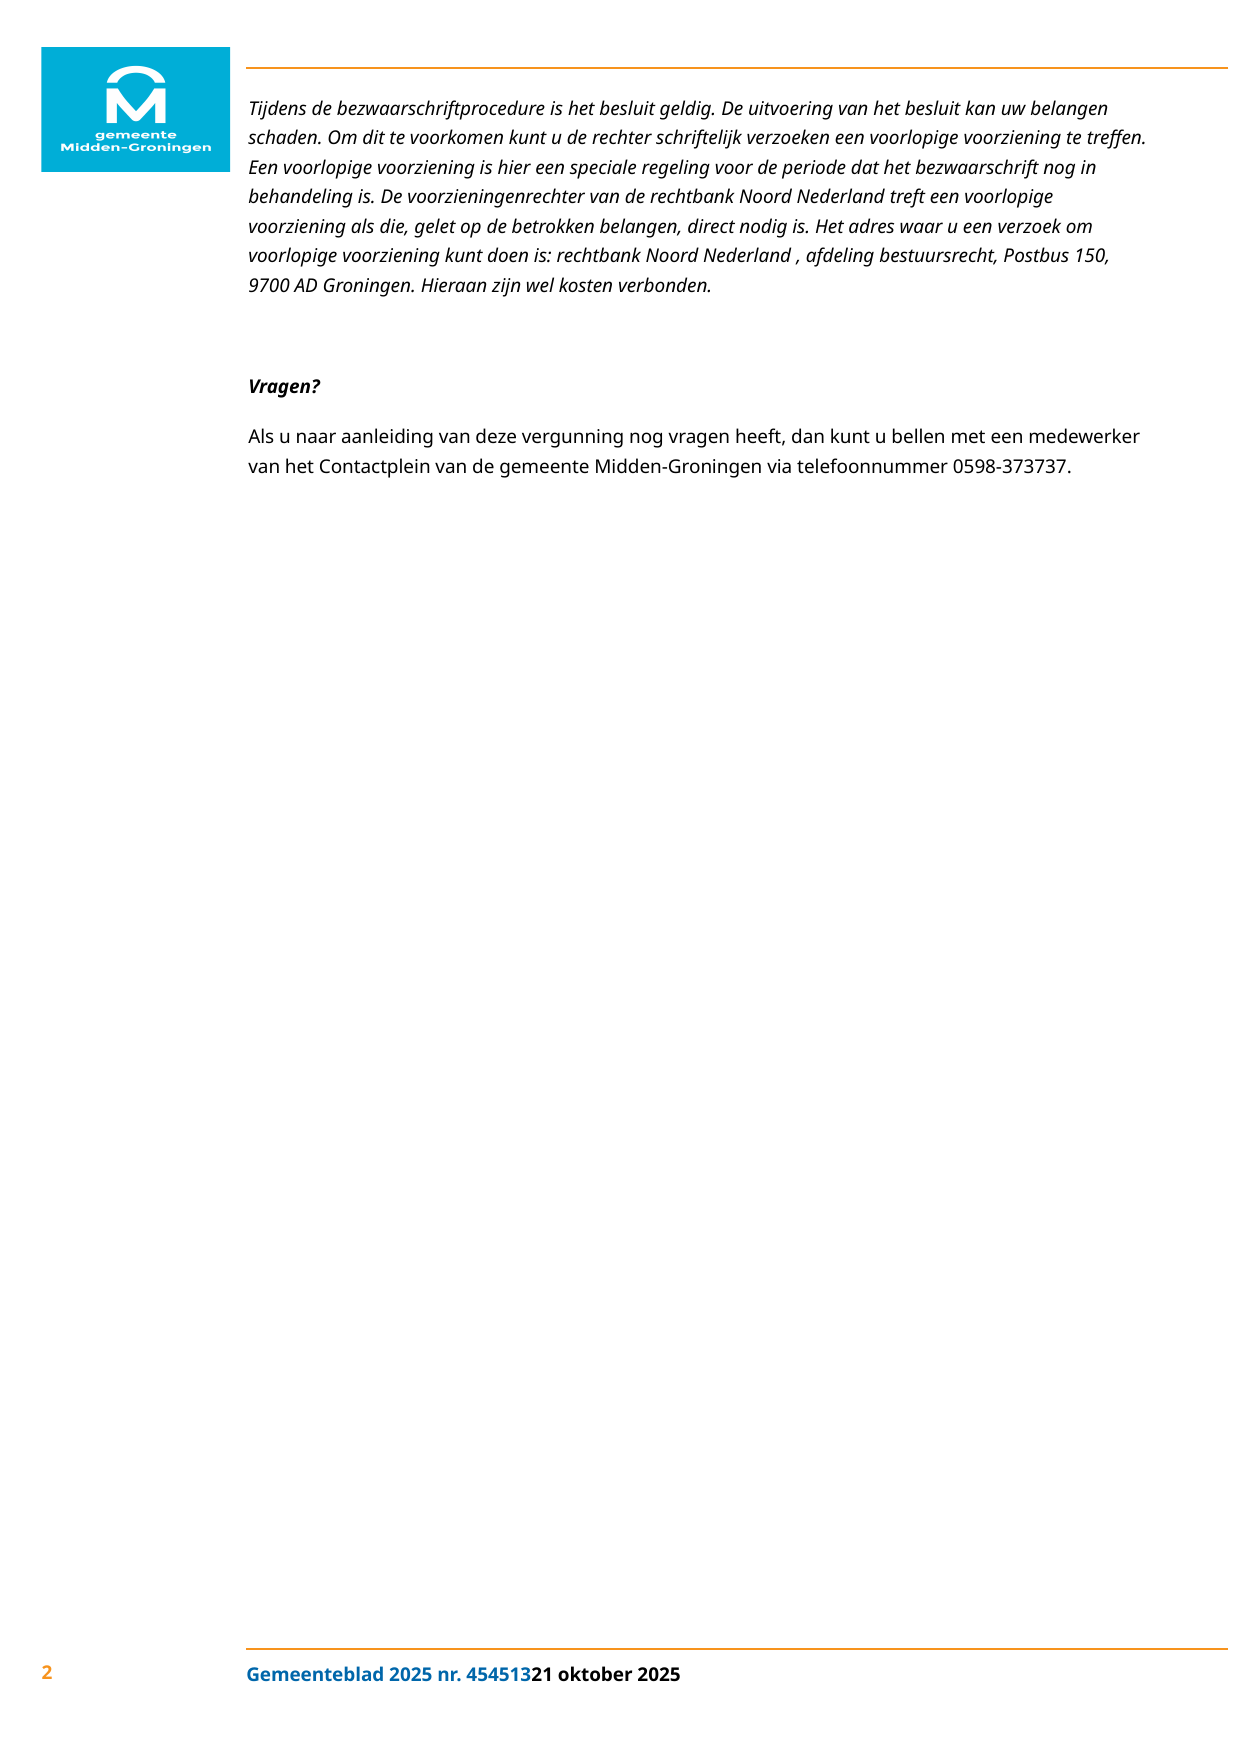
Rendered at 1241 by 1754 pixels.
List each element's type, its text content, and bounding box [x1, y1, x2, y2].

text Als u naar aanleiding van deze vergunning nog vragen heeft, dan kunt u bellen met een medewerker van het Contactplein van de gemeente Midden-Groningen via telefoonnummer 0598-373737. [248, 423, 1152, 479]
text Vragen? [248, 373, 1152, 399]
text Tijdens de bezwaarschriftprocedure is het besluit geldig. De uitvoering van het besluit kan uw belangen schaden. Om dit te voorkomen kunt u de rechter schriftelijk verzoeken een voorlopige voorziening te treffen. Een voorlopige voorziening is hier een speciale regeling voor de periode dat het bezwaarschrift nog in behandeling is. De voorzieningenrechter van de rechtbank Noord Nederland treft een voorlopige voorziening als die, gelet op de betrokken belangen, direct nodig is. Het adres waar u een verzoek om voorlopige voorziening kunt doen is: rechtbank Noord Nederland , afdeling bestuursrecht, Postbus 150, 9700 AD Groningen. Hieraan zijn wel kosten verbonden. [248, 95, 1152, 298]
picture [108, 66, 164, 82]
picture [184, 146, 190, 153]
picture [107, 89, 165, 122]
